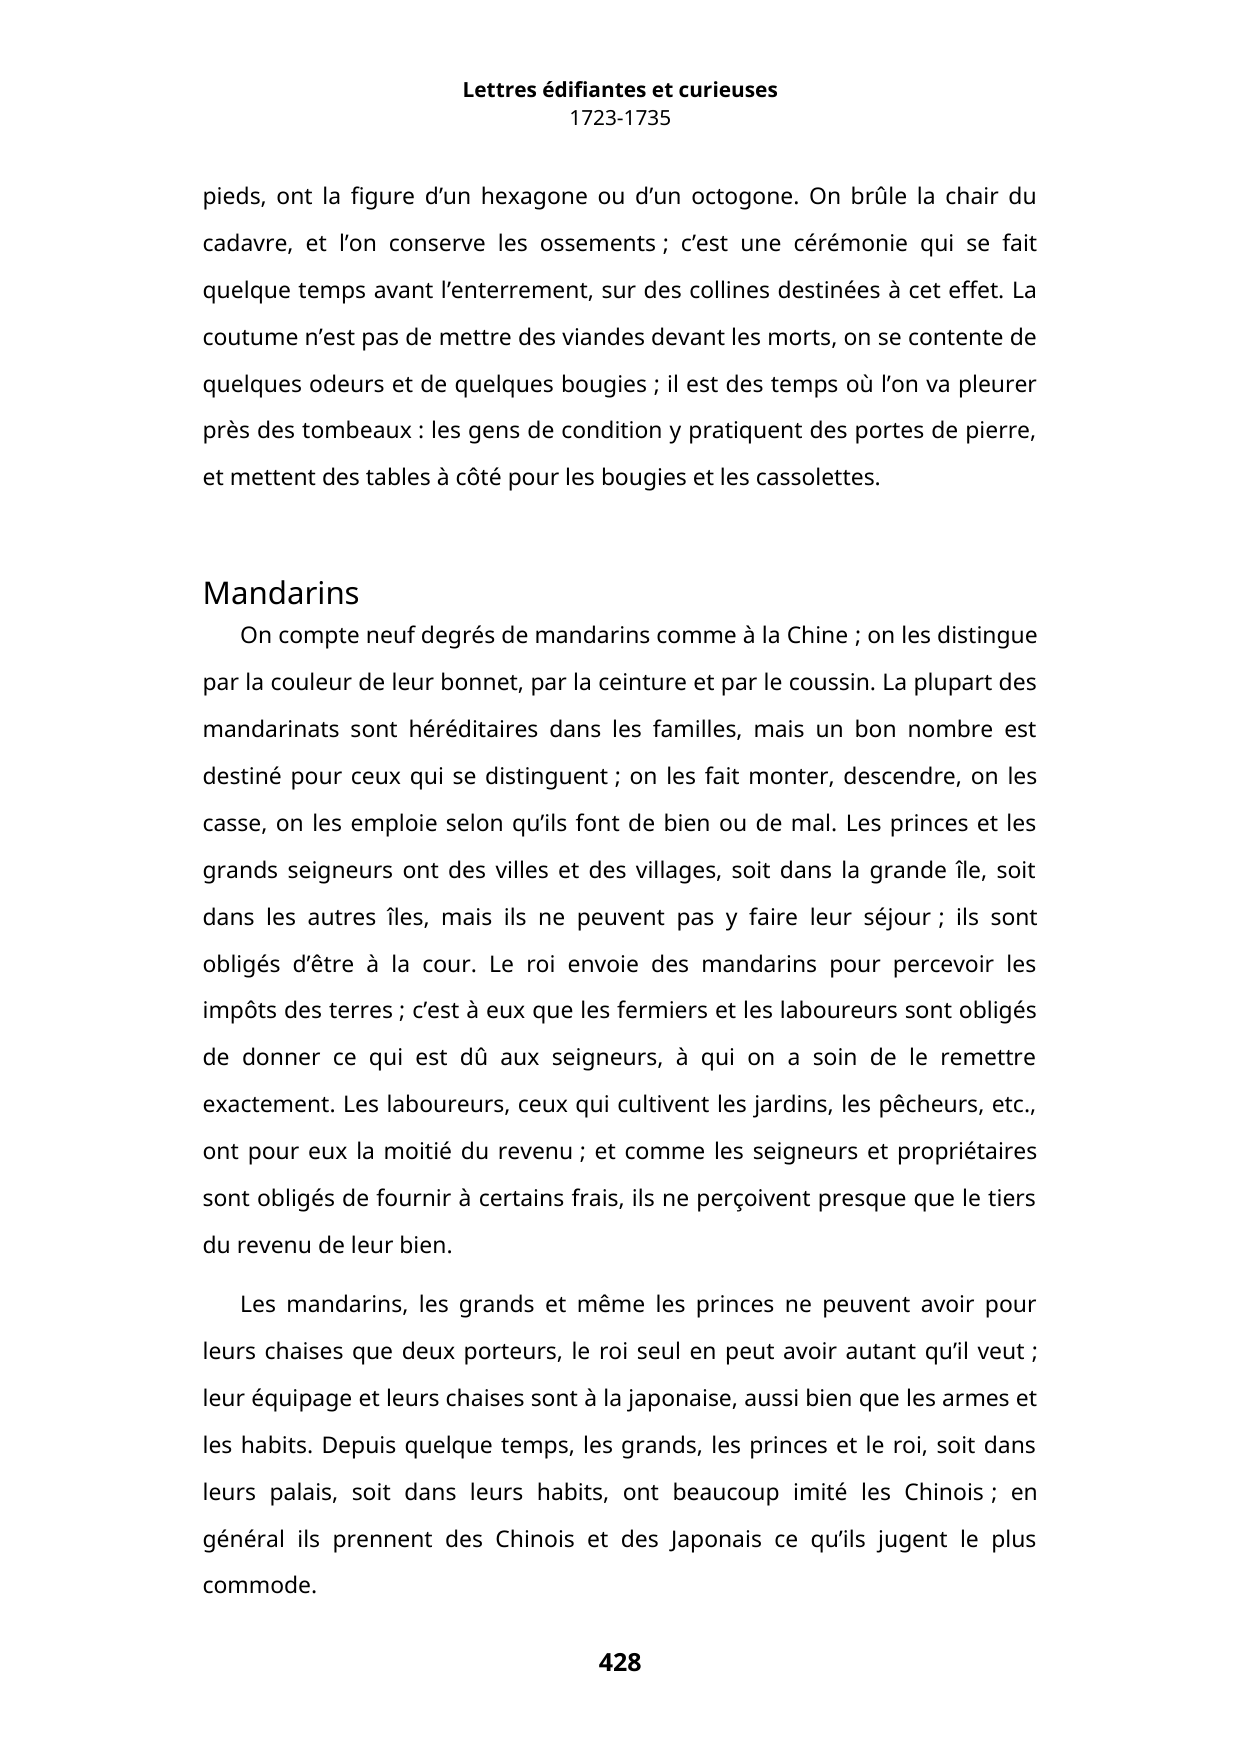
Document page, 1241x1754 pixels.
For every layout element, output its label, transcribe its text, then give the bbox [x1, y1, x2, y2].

subtitle Mandarins [202, 571, 1038, 613]
text pieds, ont la figure d’un hexagone ou d’un octogone. On brûle la chair du cadavre, et l’on conserve les ossements ; c’est une cérémonie qui se fait quelque temps avant l’enterrement, sur des collines destinées à cet effet. La coutume n’est pas de mettre des viandes devant les morts, on se contente de quelques odeurs et de quelques bougies ; il est des temps où l’on va pleurer près des tombeaux : les gens de condition y pratiquent des portes de pierre, et mettent des tables à côté pour les bougies et les cassolettes. [202, 180, 1038, 492]
text Les mandarins, les grands et même les princes ne peuvent avoir pour leurs chaises que deux porteurs, le roi seul en peut avoir autant qu’il veut ; leur équipage et leurs chaises sont à la japonaise, aussi bien que les armes et les habits. Depuis quelque temps, les grands, les princes et le roi, soit dans leurs palais, soit dans leurs habits, ont beaucoup imité les Chinois ; en général ils prennent des Chinois et des Japonais ce qu’ils jugent le plus commode. [202, 1288, 1038, 1601]
text On compte neuf degrés de mandarins comme à la Chine ; on les distingue par la couleur de leur bonnet, par la ceinture et par le coussin. La plupart des mandarinats sont héréditaires dans les familles, mais un bon nombre est destiné pour ceux qui se distinguent ; on les fait monter, descendre, on les casse, on les emploie selon qu’ils font de bien ou de mal. Les princes et les grands seigneurs ont des villes et des villages, soit dans la grande île, soit dans les autres îles, mais ils ne peuvent pas y faire leur séjour ; ils sont obligés d’être à la cour. Le roi envoie des mandarins pour percevoir les impôts des terres ; c’est à eux que les fermiers et les laboureurs sont obligés de donner ce qui est dû aux seigneurs, à qui on a soin de le remettre exactement. Les laboureurs, ceux qui cultivent les jardins, les pêcheurs, etc., ont pour eux la moitié du revenu ; et comme les seigneurs et propriétaires sont obligés de fournir à certains frais, ils ne perçoivent presque que le tiers du revenu de leur bien. [202, 619, 1038, 1260]
